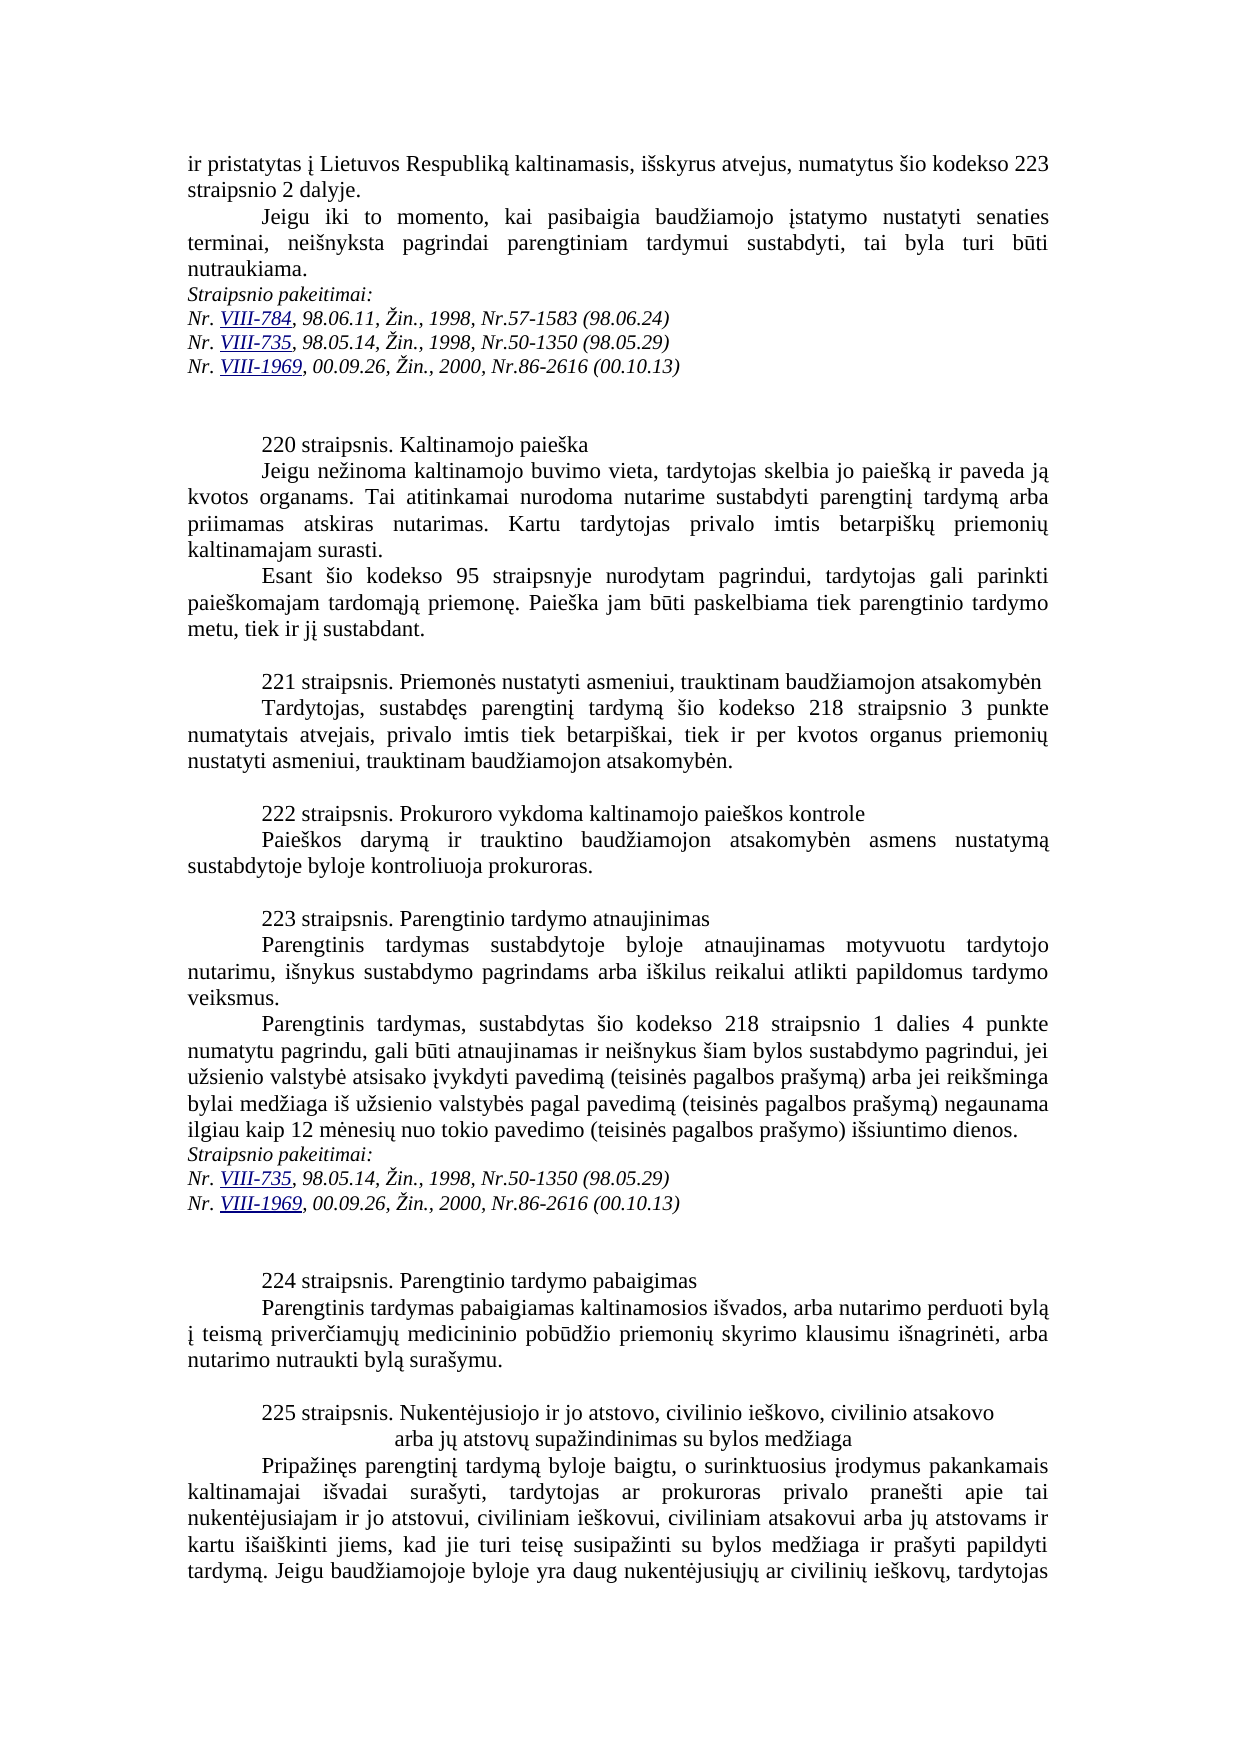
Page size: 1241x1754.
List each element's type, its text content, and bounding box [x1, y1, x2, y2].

text ir pristatytas į Lietuvos Respubliką kaltinamasis, išskyrus atvejus, numatytus šio kodekso 223 straipsnio 2 dalyje. [187, 150, 1050, 203]
text Jeigu nežinoma kaltinamojo buvimo vieta, tardytojas skelbia jo paiešką ir paveda ją kvotos organams. Tai atitinkamai nurodoma nutarime sustabdyti parengtinį tardymą arba priimamas atskiras nutarimas. Kartu tardytojas privalo imtis betarpiškų priemonių kaltinamajam surasti. [187, 457, 1050, 562]
text Nr. VIII-1969, 00.09.26, Žin., 2000, Nr.86-2616 (00.10.13) [187, 1190, 1050, 1214]
text 221 straipsnis. Priemonės nustatyti asmeniui, trauktinam baudžiamojon atsakomybėn [261, 668, 1050, 694]
text Parengtinis tardymas, sustabdytas šio kodekso 218 straipsnio 1 dalies 4 punkte numatytu pagrindu, gali būti atnaujinamas ir neišnykus šiam bylos sustabdymo pagrindui, jei užsienio valstybė atsisako įvykdyti pavedimą (teisinės pagalbos prašymą) arba jei reikšminga bylai medžiaga iš užsienio valstybės pagal pavedimą (teisinės pagalbos prašymą) negaunama ilgiau kaip 12 mėnesių nuo tokio pavedimo (teisinės pagalbos prašymo) išsiuntimo dienos. [187, 1011, 1050, 1142]
text Nr. VIII-784, 98.06.11, Žin., 1998, Nr.57-1583 (98.06.24) [187, 306, 1050, 330]
text Tardytojas, sustabdęs parengtinį tardymą šio kodekso 218 straipsnio 3 punkte numatytais atvejais, privalo imtis tiek betarpiškai, tiek ir per kvotos organus priemonių nustatyti asmeniui, trauktinam baudžiamojon atsakomybėn. [187, 694, 1050, 773]
text 222 straipsnis. Prokuroro vykdoma kaltinamojo paieškos kontrole [187, 800, 1050, 826]
text Pripažinęs parengtinį tardymą byloje baigtu, o surinktuosius įrodymus pakankamais kaltinamajai išvadai surašyti, tardytojas ar prokuroras privalo pranešti apie tai nukentėjusiajam ir jo atstovui, civiliniam ieškovui, civiliniam atsakovui arba jų atstovams ir kartu išaiškinti jiems, kad jie turi teisę susipažinti su bylos medžiaga ir prašyti papildyti tardymą. Jeigu baudžiamojoje byloje yra daug nukentėjusiųjų ar civilinių ieškovų, tardytojas [187, 1452, 1050, 1583]
text Paieškos darymą ir trauktino baudžiamojon atsakomybėn asmens nustatymą sustabdytoje byloje kontroliuoja prokuroras. [187, 826, 1050, 879]
text arba jų atstovų supažindinimas su bylos medžiaga [347, 1425, 1050, 1452]
text 224 straipsnis. Parengtinio tardymo pabaigimas [187, 1267, 1050, 1293]
text Straipsnio pakeitimai: [187, 1142, 1050, 1166]
text 225 straipsnis. Nukentėjusiojo ir jo atstovo, civilinio ieškovo, civilinio atsakovo [261, 1399, 1050, 1425]
text Parengtinis tardymas sustabdytoje byloje atnaujinamas motyvuotu tardytojo nutarimu, išnykus sustabdymo pagrindams arba iškilus reikalui atlikti papildomus tardymo veiksmus. [187, 931, 1050, 1011]
text Esant šio kodekso 95 straipsnyje nurodytam pagrindui, tardytojas gali parinkti paieškomajam tardomąją priemonę. Paieška jam būti paskelbiama tiek parengtinio tardymo metu, tiek ir jį sustabdant. [187, 562, 1050, 642]
text Nr. VIII-735, 98.05.14, Žin., 1998, Nr.50-1350 (98.05.29) [187, 330, 1050, 354]
text Jeigu iki to momento, kai pasibaigia baudžiamojo įstatymo nustatyti senaties terminai, neišnyksta pagrindai parengtiniam tardymui sustabdyti, tai byla turi būti nutraukiama. [187, 203, 1050, 282]
text Parengtinis tardymas pabaigiamas kaltinamosios išvados, arba nutarimo perduoti bylą į teismą priverčiamųjų medicininio pobūdžio priemonių skyrimo klausimu išnagrinėti, arba nutarimo nutraukti bylą surašymu. [187, 1293, 1050, 1373]
text 223 straipsnis. Parengtinio tardymo atnaujinimas [187, 905, 1050, 931]
text Straipsnio pakeitimai: [187, 282, 1050, 306]
text Nr. VIII-735, 98.05.14, Žin., 1998, Nr.50-1350 (98.05.29) [187, 1166, 1050, 1190]
text 220 straipsnis. Kaltinamojo paieška [187, 431, 1050, 457]
text Nr. VIII-1969, 00.09.26, Žin., 2000, Nr.86-2616 (00.10.13) [187, 354, 1050, 378]
